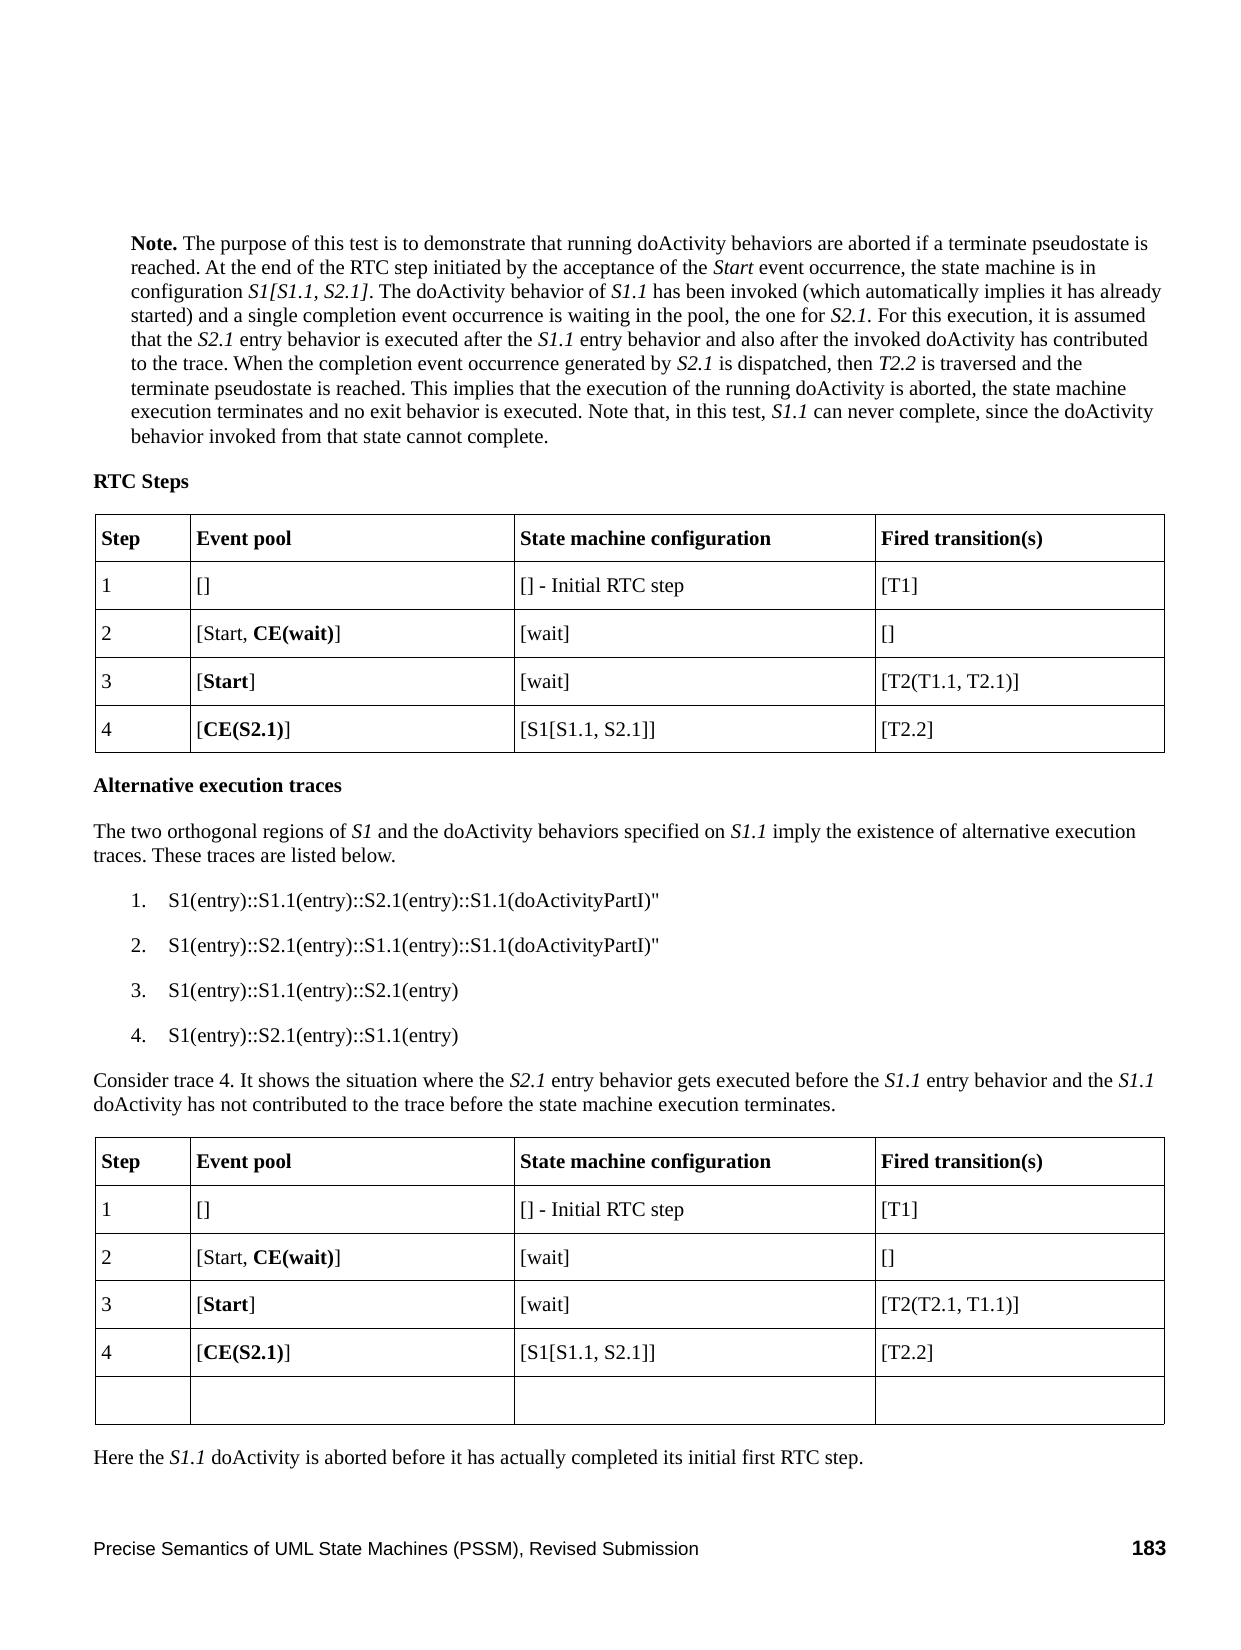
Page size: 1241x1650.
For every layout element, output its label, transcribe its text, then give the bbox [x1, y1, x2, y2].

table_header Step [96, 515, 190, 561]
table_cell [wait] [515, 610, 875, 657]
table_cell 2 [96, 610, 190, 657]
table_cell 4 [96, 1329, 190, 1376]
table_cell [191, 1377, 514, 1423]
text Consider trace 4. It shows the situation where the S2.1 entry behavior gets executed before the S1.1 entry behavior and the S1.1 doActivity has not contributed to the trace before the state machine execution terminates. [93, 1068, 1164, 1116]
table_cell [T2(T2.1, T1.1)] [876, 1281, 1164, 1328]
table_cell [] - Initial RTC step [515, 562, 875, 609]
table_header Step [96, 1138, 190, 1185]
table_header Event pool [191, 1138, 514, 1185]
table_cell [] [191, 562, 514, 609]
table_cell [] [876, 610, 1164, 657]
table_cell [T1] [876, 562, 1164, 609]
table_cell 4 [96, 706, 190, 752]
table_cell [] [876, 1234, 1164, 1280]
table_cell [Start, CE(wait)] [191, 610, 514, 657]
table_header Event pool [191, 515, 514, 561]
table_cell [wait] [515, 658, 875, 704]
table_cell [CE(S2.1)] [191, 1329, 514, 1376]
table_cell [] - Initial RTC step [515, 1186, 875, 1233]
table_cell [876, 1377, 1164, 1423]
table_cell 2 [96, 1234, 190, 1280]
table_cell [T2.2] [876, 706, 1164, 752]
table_cell [CE(S2.1)] [191, 706, 514, 752]
list S1(entry)::S2.1(entry)::S1.1(entry)::S1.1(doActivityPartI)" [131, 933, 1164, 957]
table_cell [wait] [515, 1281, 875, 1328]
table_cell [96, 1377, 190, 1423]
list S1(entry)::S1.1(entry)::S2.1(entry) [131, 978, 1164, 1002]
table_cell [] [191, 1186, 514, 1233]
table_header Fired transition(s) [876, 515, 1164, 561]
table_header State machine configuration [515, 1138, 875, 1185]
table_cell 3 [96, 658, 190, 704]
table_cell [Start, CE(wait)] [191, 1234, 514, 1280]
list S1(entry)::S1.1(entry)::S2.1(entry)::S1.1(doActivityPartI)" [131, 888, 1164, 912]
table_cell [515, 1377, 875, 1423]
table_cell 1 [96, 562, 190, 609]
text Here the S1.1 doActivity is aborted before it has actually completed its initial first RTC step. [93, 1445, 1164, 1469]
table_cell [T2.2] [876, 1329, 1164, 1376]
list S1(entry)::S2.1(entry)::S1.1(entry) [131, 1023, 1164, 1047]
table_cell [T2(T1.1, T2.1)] [876, 658, 1164, 704]
text The two orthogonal regions of S1 and the doActivity behaviors specified on S1.1 imply the existence of alternative execution traces. These traces are listed below. [93, 818, 1164, 867]
table_cell [Start] [191, 658, 514, 704]
table_cell [Start] [191, 1281, 514, 1328]
text Alternative execution traces [93, 773, 1164, 797]
text Note. The purpose of this test is to demonstrate that running doActivity behaviors are aborted if a terminate pseudostate is reached. At the end of the RTC step initiated by the acceptance of the Start event occurrence, the state machine is in configuration S1[S1.1, S2.1]. The doActivity behavior of S1.1 has been invoked (which automatically implies it has already started) and a single completion event occurrence is waiting in the pool, the one for S2.1. For this execution, it is assumed that the S2.1 entry behavior is executed after the S1.1 entry behavior and also after the invoked doActivity has contributed to the trace. When the completion event occurrence generated by S2.1 is dispatched, then T2.2 is traversed and the terminate pseudostate is reached. This implies that the execution of the running doActivity is aborted, the state machine execution terminates and no exit behavior is executed. Note that, in this test, S1.1 can never complete, since the doActivity behavior invoked from that state cannot complete. [131, 231, 1164, 448]
table_cell 3 [96, 1281, 190, 1328]
table_cell 1 [96, 1186, 190, 1233]
text RTC Steps [93, 469, 1164, 493]
table_header Fired transition(s) [876, 1138, 1164, 1185]
table_cell [T1] [876, 1186, 1164, 1233]
table_header State machine configuration [515, 515, 875, 561]
table_cell [wait] [515, 1234, 875, 1280]
table_cell [S1[S1.1, S2.1]] [515, 1329, 875, 1376]
table_cell [S1[S1.1, S2.1]] [515, 706, 875, 752]
